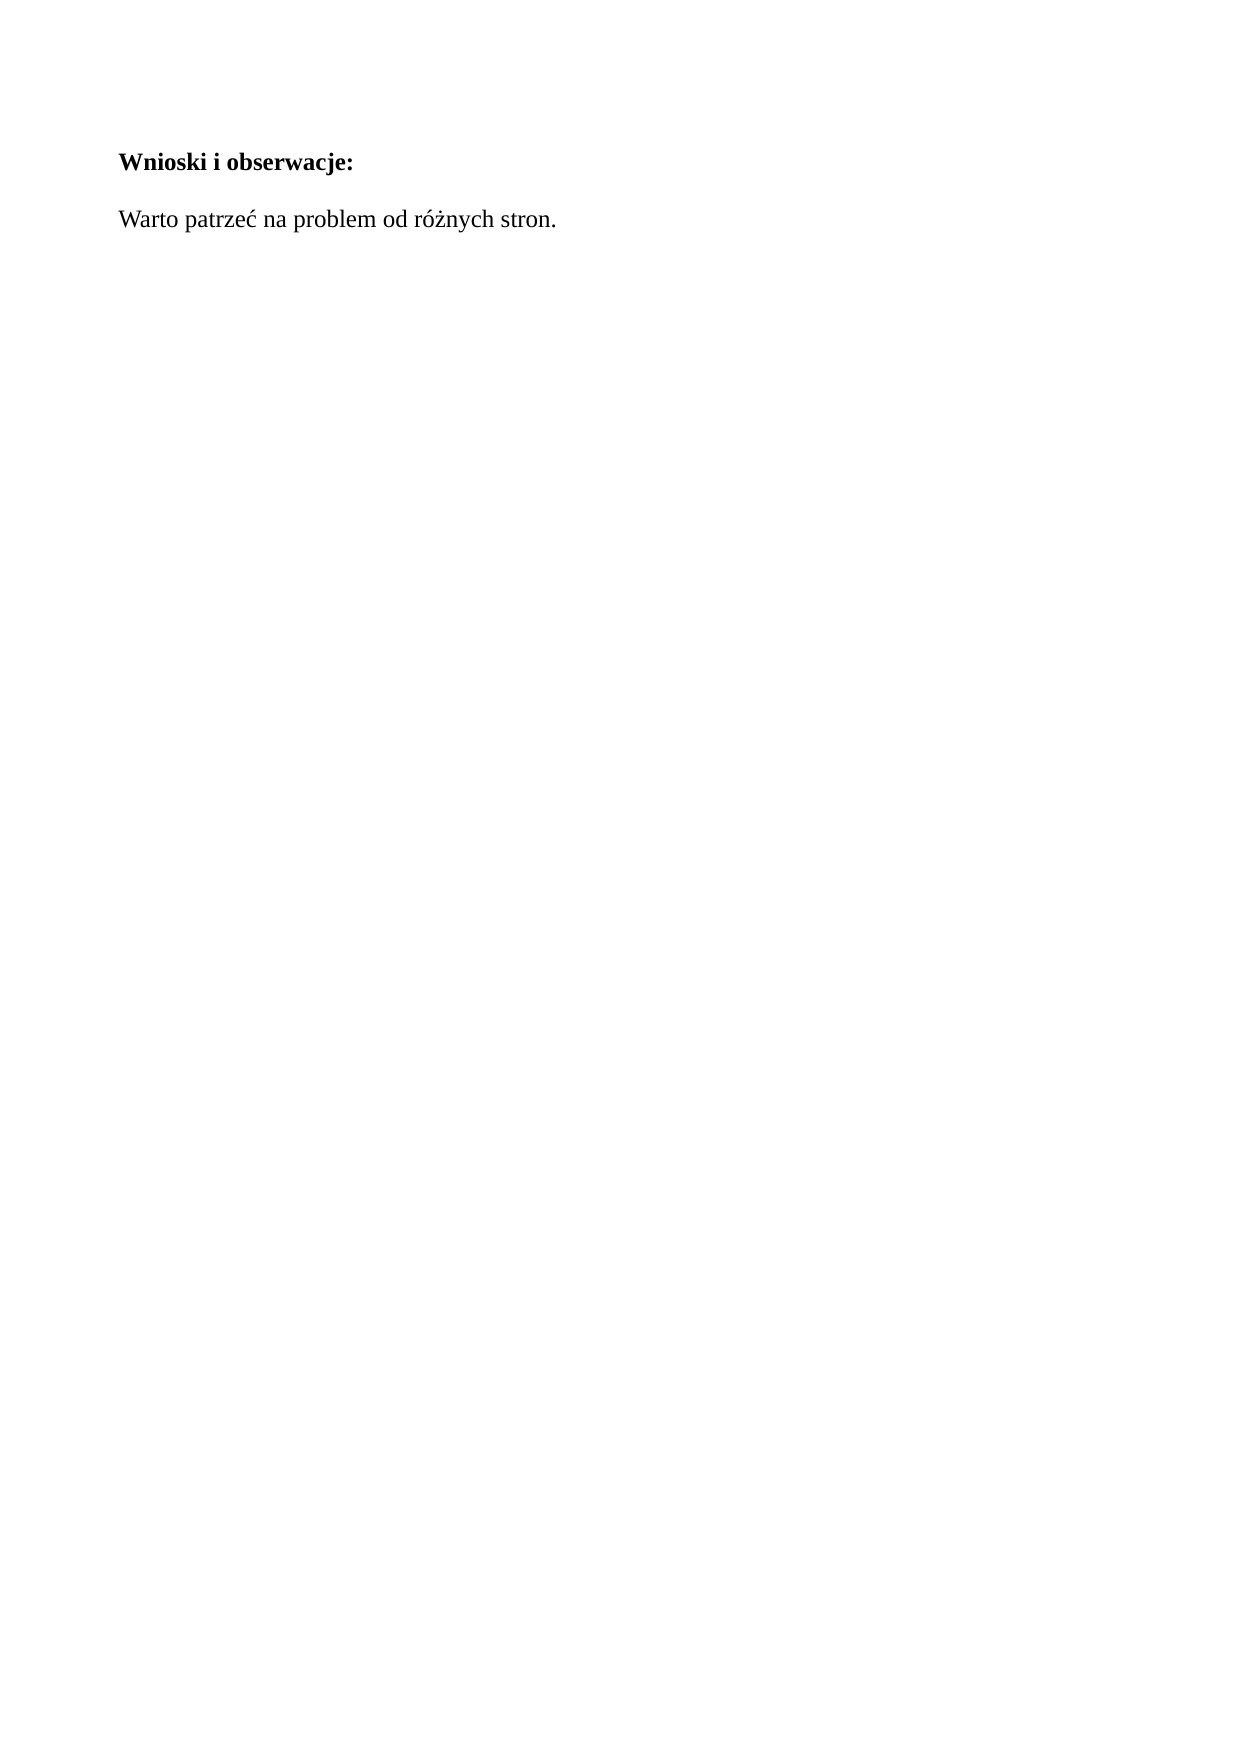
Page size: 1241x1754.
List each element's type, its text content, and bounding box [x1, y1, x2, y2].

text Wnioski i obserwacje: [118, 147, 1122, 176]
text Warto patrzeć na problem od różnych stron. [118, 204, 1122, 233]
